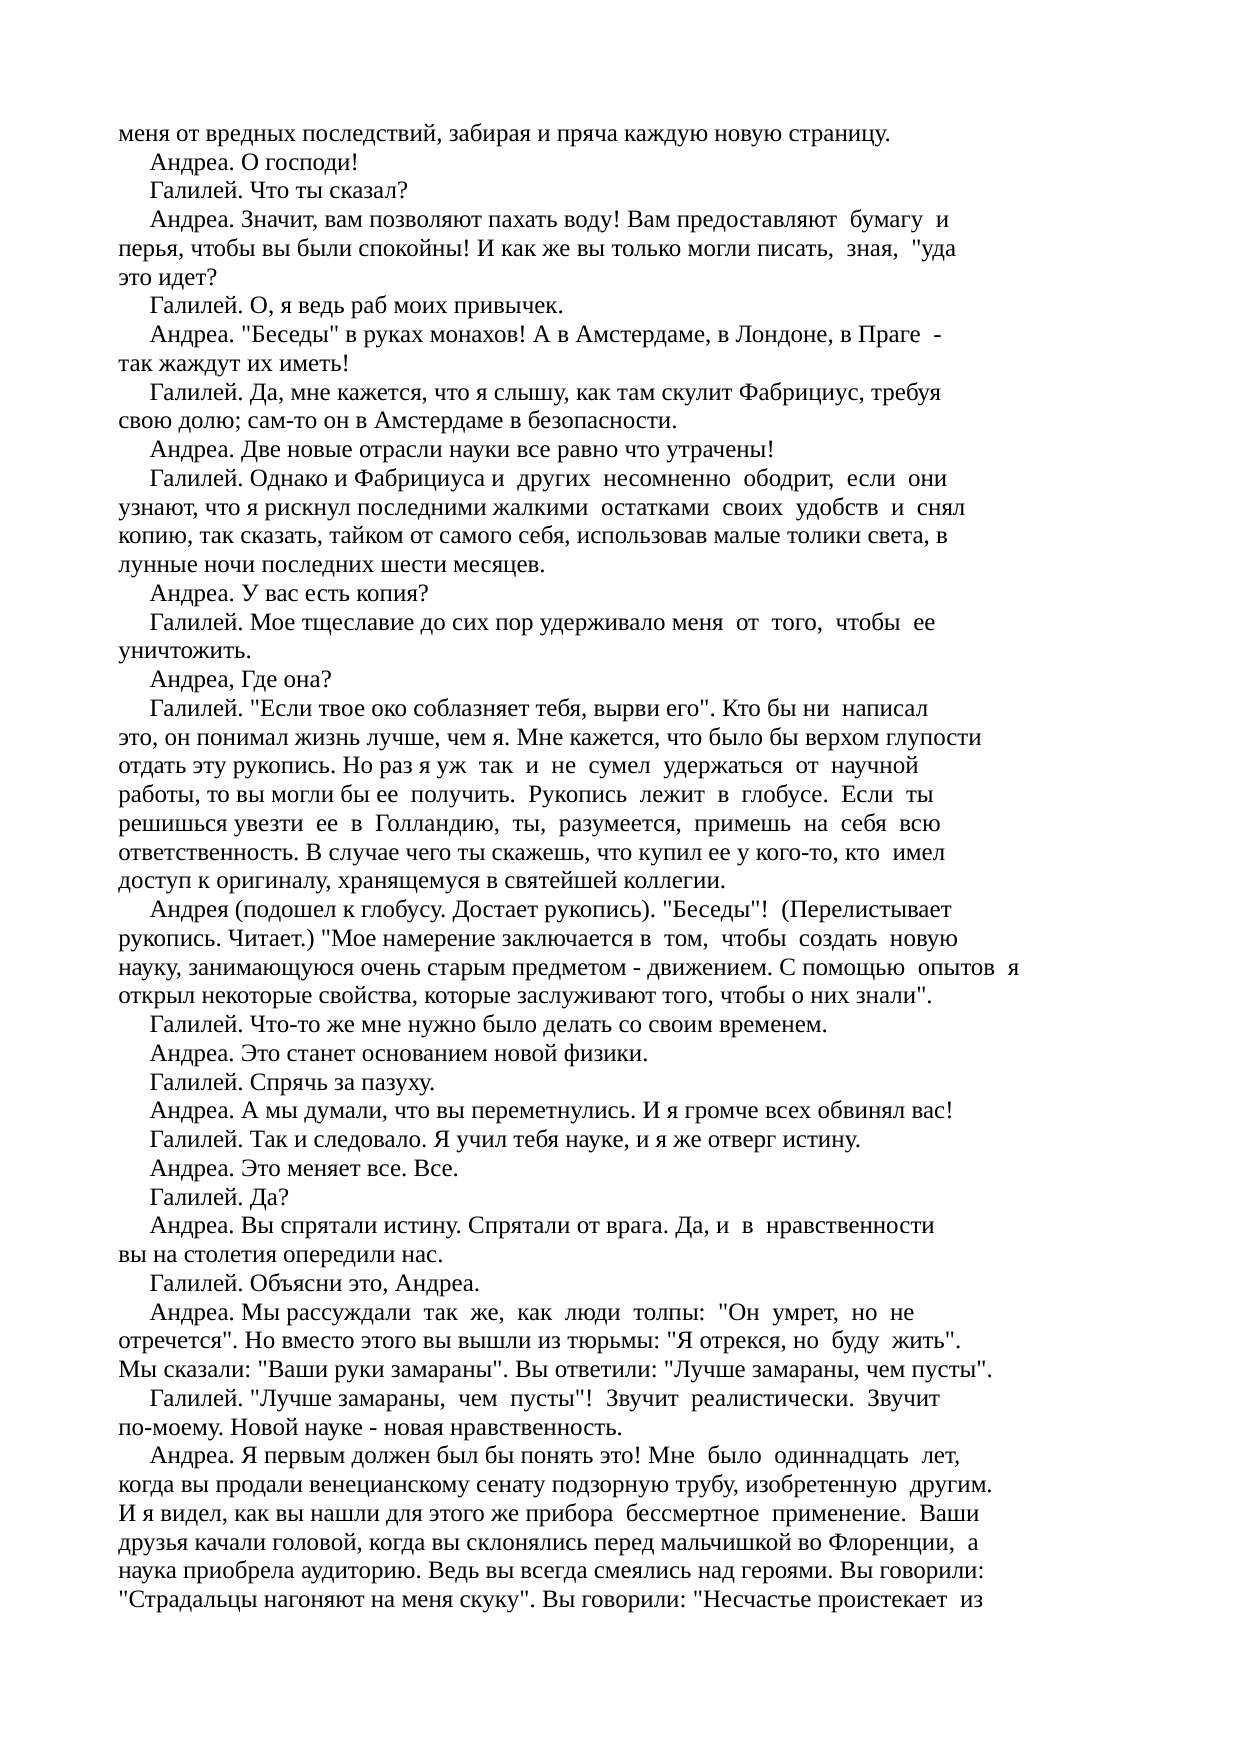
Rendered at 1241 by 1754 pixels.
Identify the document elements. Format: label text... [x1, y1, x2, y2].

text это, он понимал жизнь лучше, чем я. Мне кажется, что было бы верхом глупости [118, 722, 1122, 751]
text Галилей. Спрячь за пазуху. [118, 1067, 1122, 1096]
text перья, чтобы вы были спокойны! И как же вы только могли писать, зная, "уда [118, 233, 1122, 262]
text Галилей. Да? [118, 1182, 1122, 1211]
text Андреа, Где она? [118, 664, 1122, 693]
text отречется". Но вместо этого вы вышли из тюрьмы: "Я отрекся, но буду жить". [118, 1326, 1122, 1354]
text рукопись. Читает.) "Мое намерение заключается в том, чтобы создать новую [118, 923, 1122, 952]
text уничтожить. [118, 636, 1122, 664]
text меня от вредных последствий, забирая и пряча каждую новую страницу. [118, 118, 1122, 147]
text Галилей. Да, мне кажется, что я слышу, как там скулит Фабрициус, требуя [118, 377, 1122, 406]
text науку, занимающуюся очень старым предметом - движением. С помощью опытов я [118, 952, 1122, 981]
text вы на столетия опередили нас. [118, 1239, 1122, 1268]
text доступ к оригиналу, хранящемуся в святейшей коллегии. [118, 866, 1122, 894]
text Галилей. Мое тщеславие до сих пор удерживало меня от того, чтобы ее [118, 607, 1122, 636]
text узнают, что я рискнул последними жалкими остатками своих удобств и снял [118, 492, 1122, 521]
text открыл некоторые свойства, которые заслуживают того, чтобы о них знали". [118, 981, 1122, 1009]
text наука приобрела аудиторию. Ведь вы всегда смеялись над героями. Вы говорили: [118, 1556, 1122, 1584]
text Андреа. Мы рассуждали так же, как люди толпы: "Он умрет, но не [118, 1297, 1122, 1326]
text Андреа. Это меняет все. Все. [118, 1153, 1122, 1182]
text ответственность. В случае чего ты скажешь, что купил ее у кого-то, кто имел [118, 837, 1122, 866]
text Андpea. Это станет основанием новой физики. [118, 1038, 1122, 1067]
text это идет? [118, 262, 1122, 291]
text Андреа. "Беседы" в руках монахов! А в Амстердаме, в Лондоне, в Праге - [118, 319, 1122, 348]
text когда вы продали венецианскому сенату подзорную трубу, изобретенную другим. [118, 1469, 1122, 1498]
text лунные ночи последних шести месяцев. [118, 549, 1122, 578]
text Галилей. "Если твое око соблазняет тебя, вырви его". Кто бы ни написал [118, 693, 1122, 722]
text "Страдальцы нагоняют на меня скуку". Вы говорили: "Несчастье проистекает из [118, 1584, 1122, 1613]
text Андреа. А мы думали, что вы переметнулись. И я громче всех обвинял вас! [118, 1096, 1122, 1124]
text отдать эту рукопись. Но раз я уж так и не сумел удержаться от научной [118, 751, 1122, 779]
text работы, то вы могли бы ее получить. Рукопись лежит в глобусе. Если ты [118, 779, 1122, 808]
text Галилей. О, я ведь раб моих привычек. [118, 291, 1122, 319]
text Галилей. Так и следовало. Я учил тебя науке, и я же отверг истину. [118, 1124, 1122, 1153]
text Галилей. Что ты сказал? [118, 176, 1122, 204]
text Андpea. Вы спрятали истину. Спрятали от врага. Да, и в нравственности [118, 1211, 1122, 1239]
text Галилей. Что-то же мне нужно было делать со своим временем. [118, 1009, 1122, 1038]
text Андреа. Две новые отрасли науки все равно что утрачены! [118, 434, 1122, 463]
text И я видел, как вы нашли для этого же прибора бессмертное применение. Ваши [118, 1498, 1122, 1527]
text Мы сказали: "Ваши руки замараны". Вы ответили: "Лучше замараны, чем пусты". [118, 1354, 1122, 1383]
text Галилей. Однако и Фабрициуса и других несомненно ободрит, если они [118, 463, 1122, 492]
text свою долю; сам-то он в Амстердаме в безопасности. [118, 406, 1122, 434]
text так жаждут их иметь! [118, 348, 1122, 377]
text Андреа. У вас есть копия? [118, 578, 1122, 607]
text Андреа. Значит, вам позволяют пахать воду! Вам предоставляют бумагу и [118, 204, 1122, 233]
text по-моему. Новой науке - новая нравственность. [118, 1412, 1122, 1441]
text Галилей. Объясни это, Андреа. [118, 1268, 1122, 1297]
text копию, так сказать, тайком от самого себя, использовав малые толики света, в [118, 521, 1122, 549]
text Андрея (подошел к глобусу. Достает рукопись). "Беседы"! (Перелистывает [118, 894, 1122, 923]
text друзья качали головой, когда вы склонялись перед мальчишкой во Флоренции, а [118, 1527, 1122, 1556]
text Галилей. "Лучше замараны, чем пусты"! Звучит реалистически. Звучит [118, 1383, 1122, 1412]
text решишься увезти ее в Голландию, ты, разумеется, примешь на себя всю [118, 808, 1122, 837]
text Андреа. Я первым должен был бы понять это! Мне было одиннадцать лет, [118, 1441, 1122, 1469]
text Андреа. О господи! [118, 147, 1122, 176]
